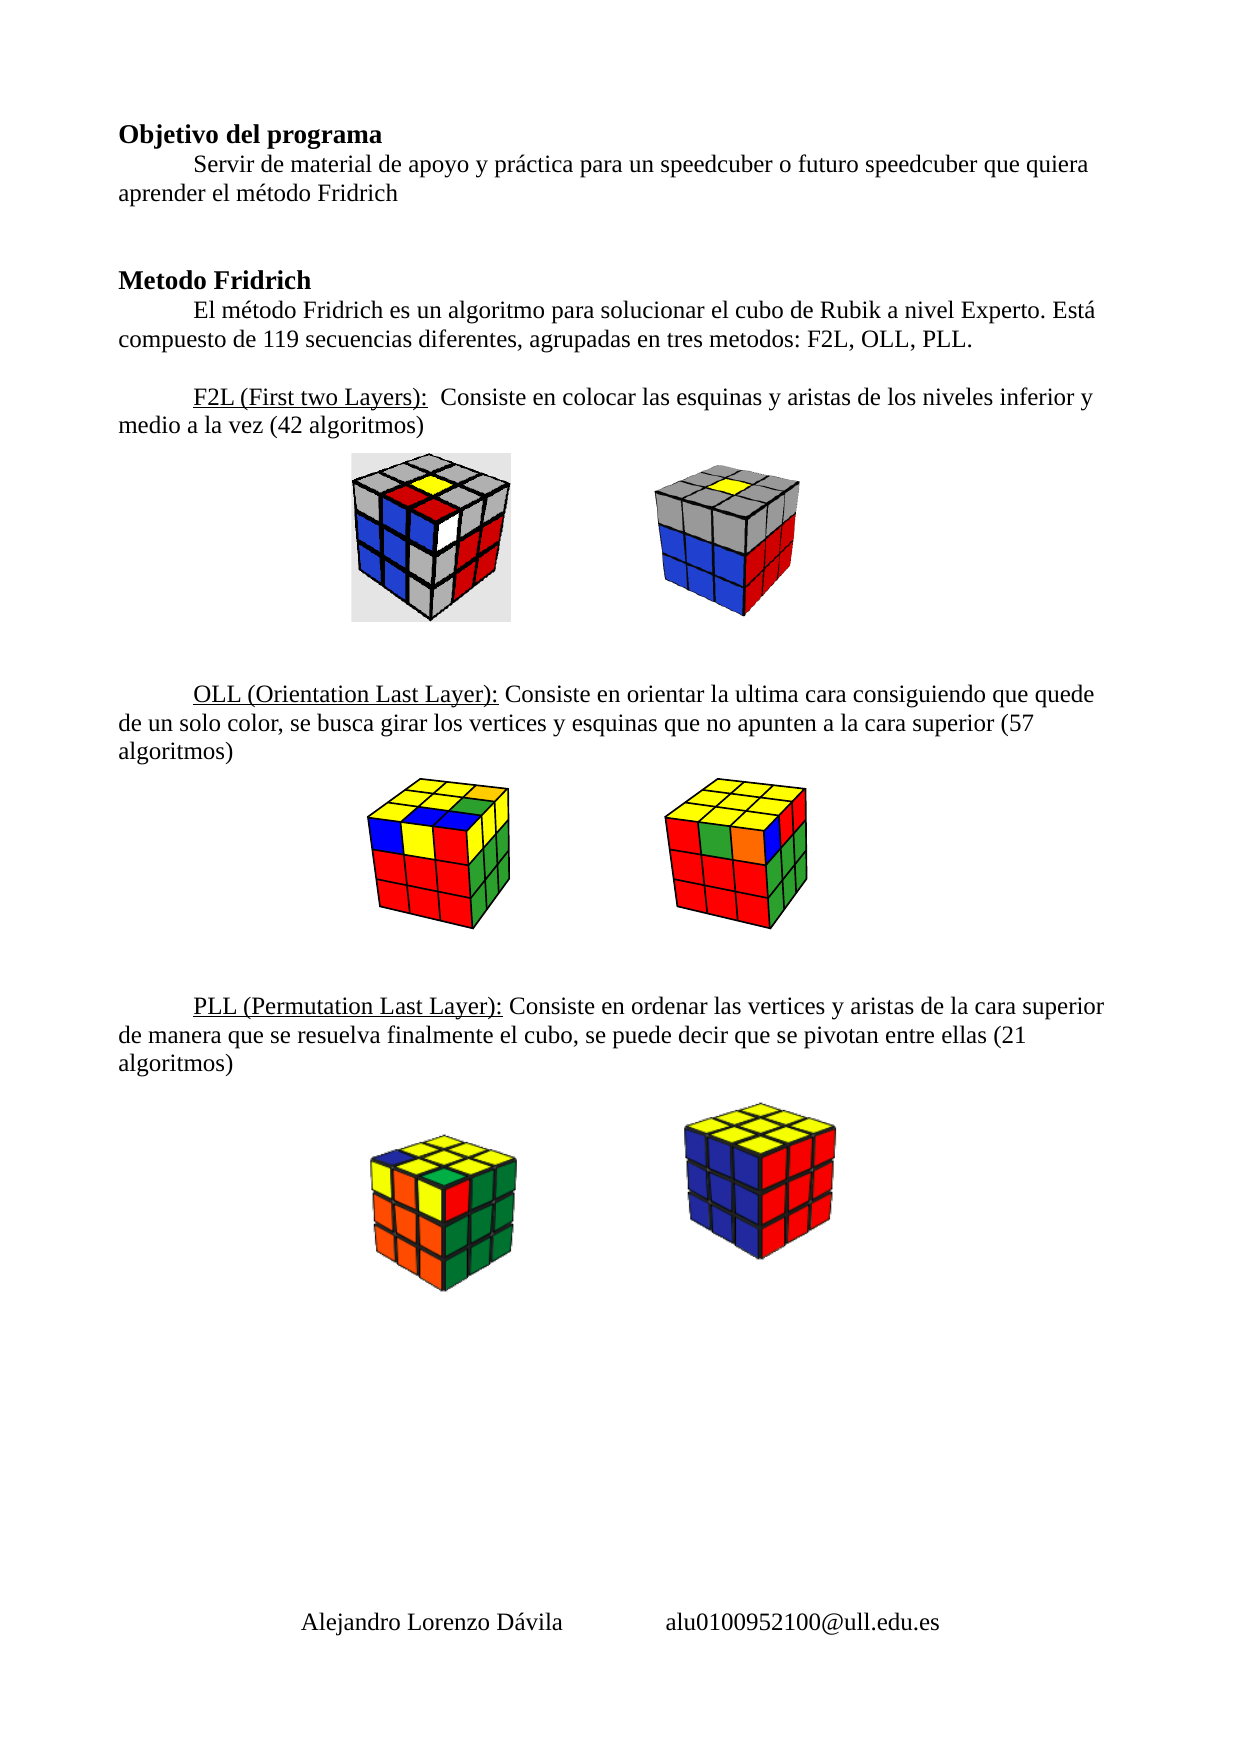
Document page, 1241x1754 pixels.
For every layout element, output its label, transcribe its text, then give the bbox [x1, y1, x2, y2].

picture [346, 1118, 539, 1301]
text OLL (Orientation Last Layer): Consiste en orientar la ultima cara consiguiendo que quede de un solo color, se busca girar los vertices y esquinas que no apunten a la cara superior (57 algoritmos) [118, 679, 1122, 765]
text El método Fridrich es un algoritmo para solucionar el cubo de Rubik a nivel Experto. Está compuesto de 119 secuencias diferentes, agrupadas en tres metodos: F2L, OLL, PLL. [118, 295, 1122, 353]
text F2L (First two Layers): Consiste en colocar las esquinas y aristas de los niveles inferior y medio a la vez (42 algoritmos) [118, 382, 1122, 439]
text Servir de material de apoyo y práctica para un speedcuber o futuro speedcuber que quiera aprender el método Fridrich [118, 149, 1122, 207]
picture [643, 455, 809, 622]
text PLL (Permutation Last Layer): Consiste en ordenar las vertices y aristas de la cara superior de manera que se resuelva finalmente el cubo, se puede decir que se pivotan entre ellas (21 algoritmos) [118, 991, 1122, 1077]
text Metodo Fridrich [118, 264, 1122, 295]
picture [659, 1086, 859, 1269]
text Objetivo del programa [118, 118, 1122, 149]
picture [351, 453, 511, 622]
